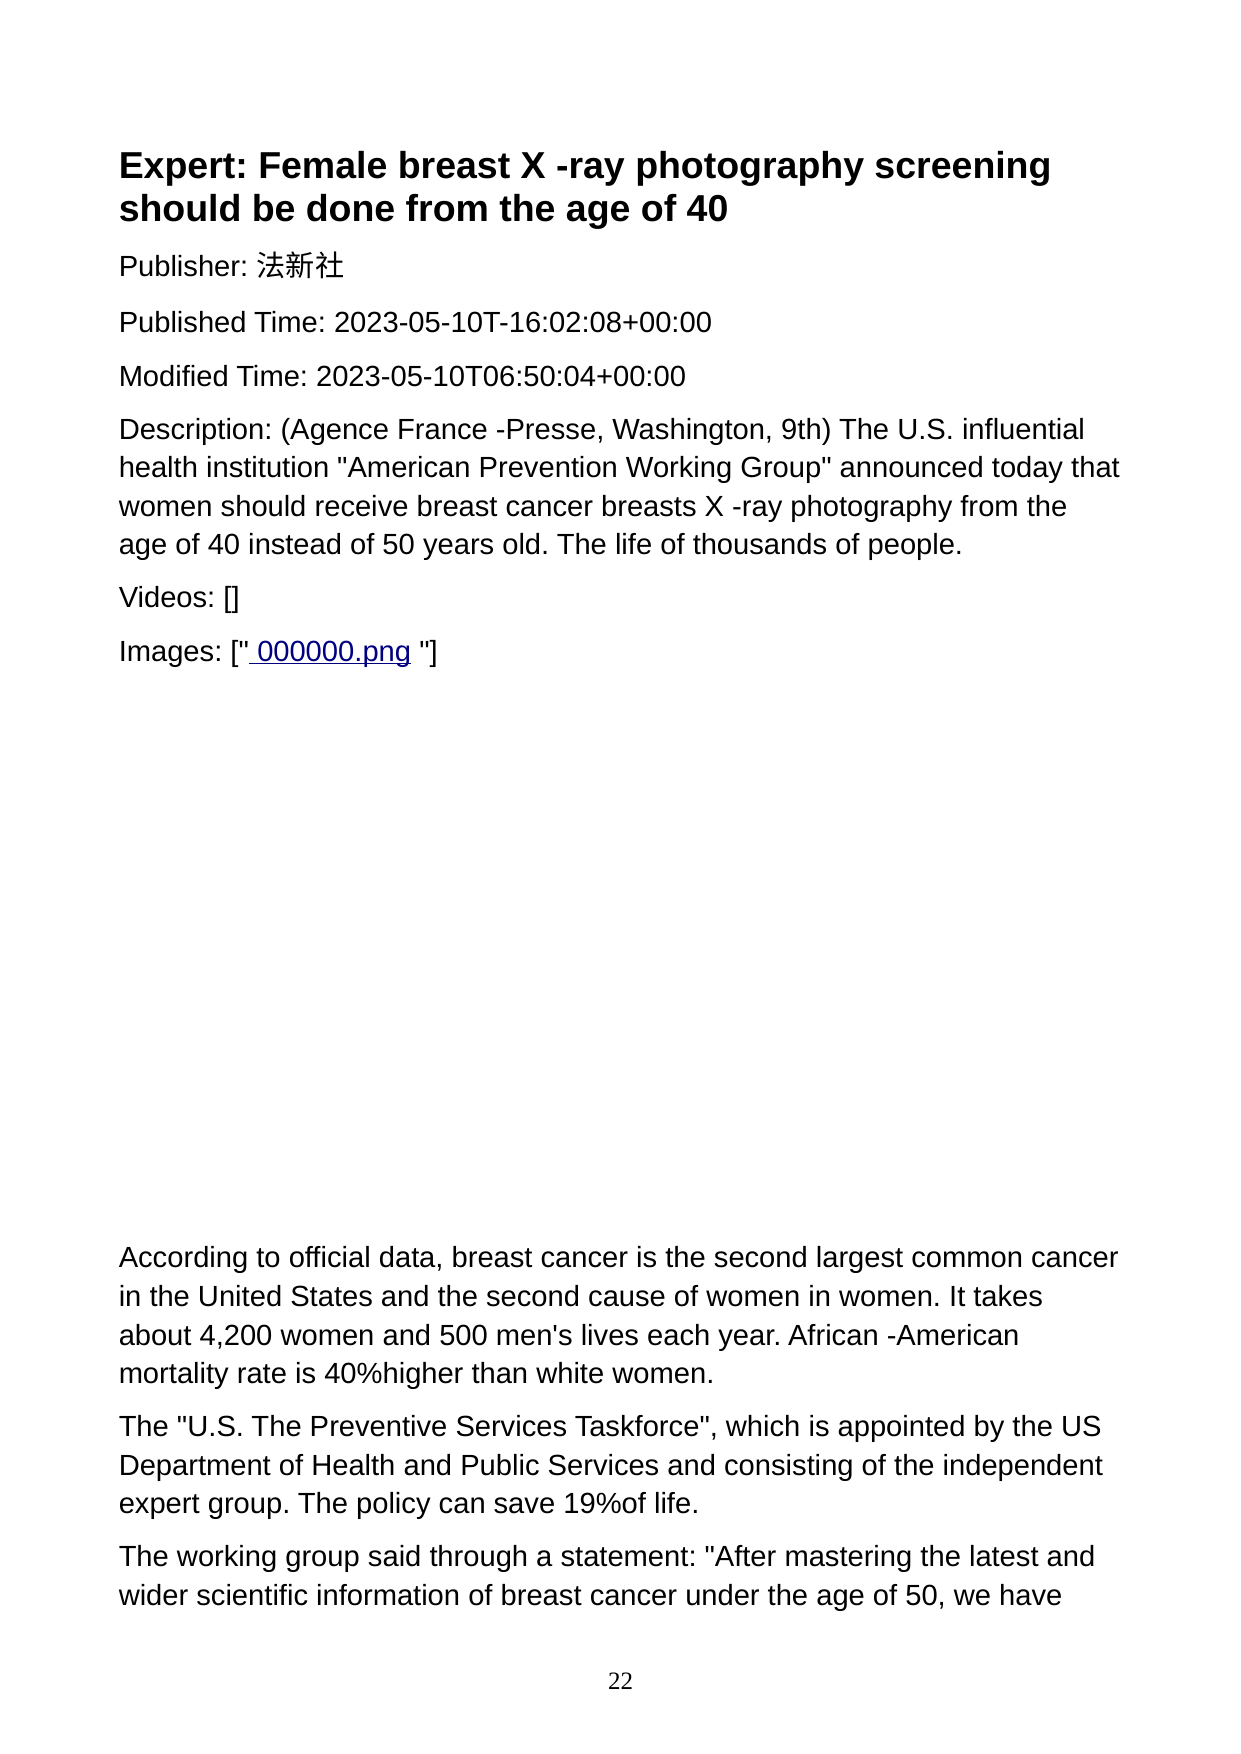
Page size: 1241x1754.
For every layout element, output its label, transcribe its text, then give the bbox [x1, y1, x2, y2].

text Images: [" 000000.png "] [118, 633, 1122, 667]
text The working group said through a statement: "After mastering the latest and wider scientific information of breast cancer under the age of 50, we have [118, 1539, 1122, 1612]
subtitle Expert: Female breast X -ray photography screening should be done from the age of 40 [118, 143, 1122, 230]
text Published Time: 2023-05-10T-16:02:08+00:00 [118, 305, 1122, 339]
text The "U.S. The Preventive Services Taskforce", which is appointed by the US Department of Health and Public Services and consisting of the independent expert group. The policy can save 19%of life. [118, 1409, 1122, 1520]
text According to official data, breast cancer is the second largest common cancer in the United States and the second cause of women in women. It takes about 4,200 women and 500 men's lives each year. African -American mortality rate is 40%higher than white women. [118, 687, 1122, 1390]
text Modified Time: 2023-05-10T06:50:04+00:00 [118, 358, 1122, 392]
text Publisher: 法新社 [118, 242, 1122, 284]
text Videos: [] [118, 580, 1122, 614]
text Description: (Agence France -Presse, Washington, 9th) The U.S. influential health institution "American Prevention Working Group" announced today that women should receive breast cancer breasts X -ray photography from the age of 40 instead of 50 years old. The life of thousands of people. [118, 412, 1122, 561]
